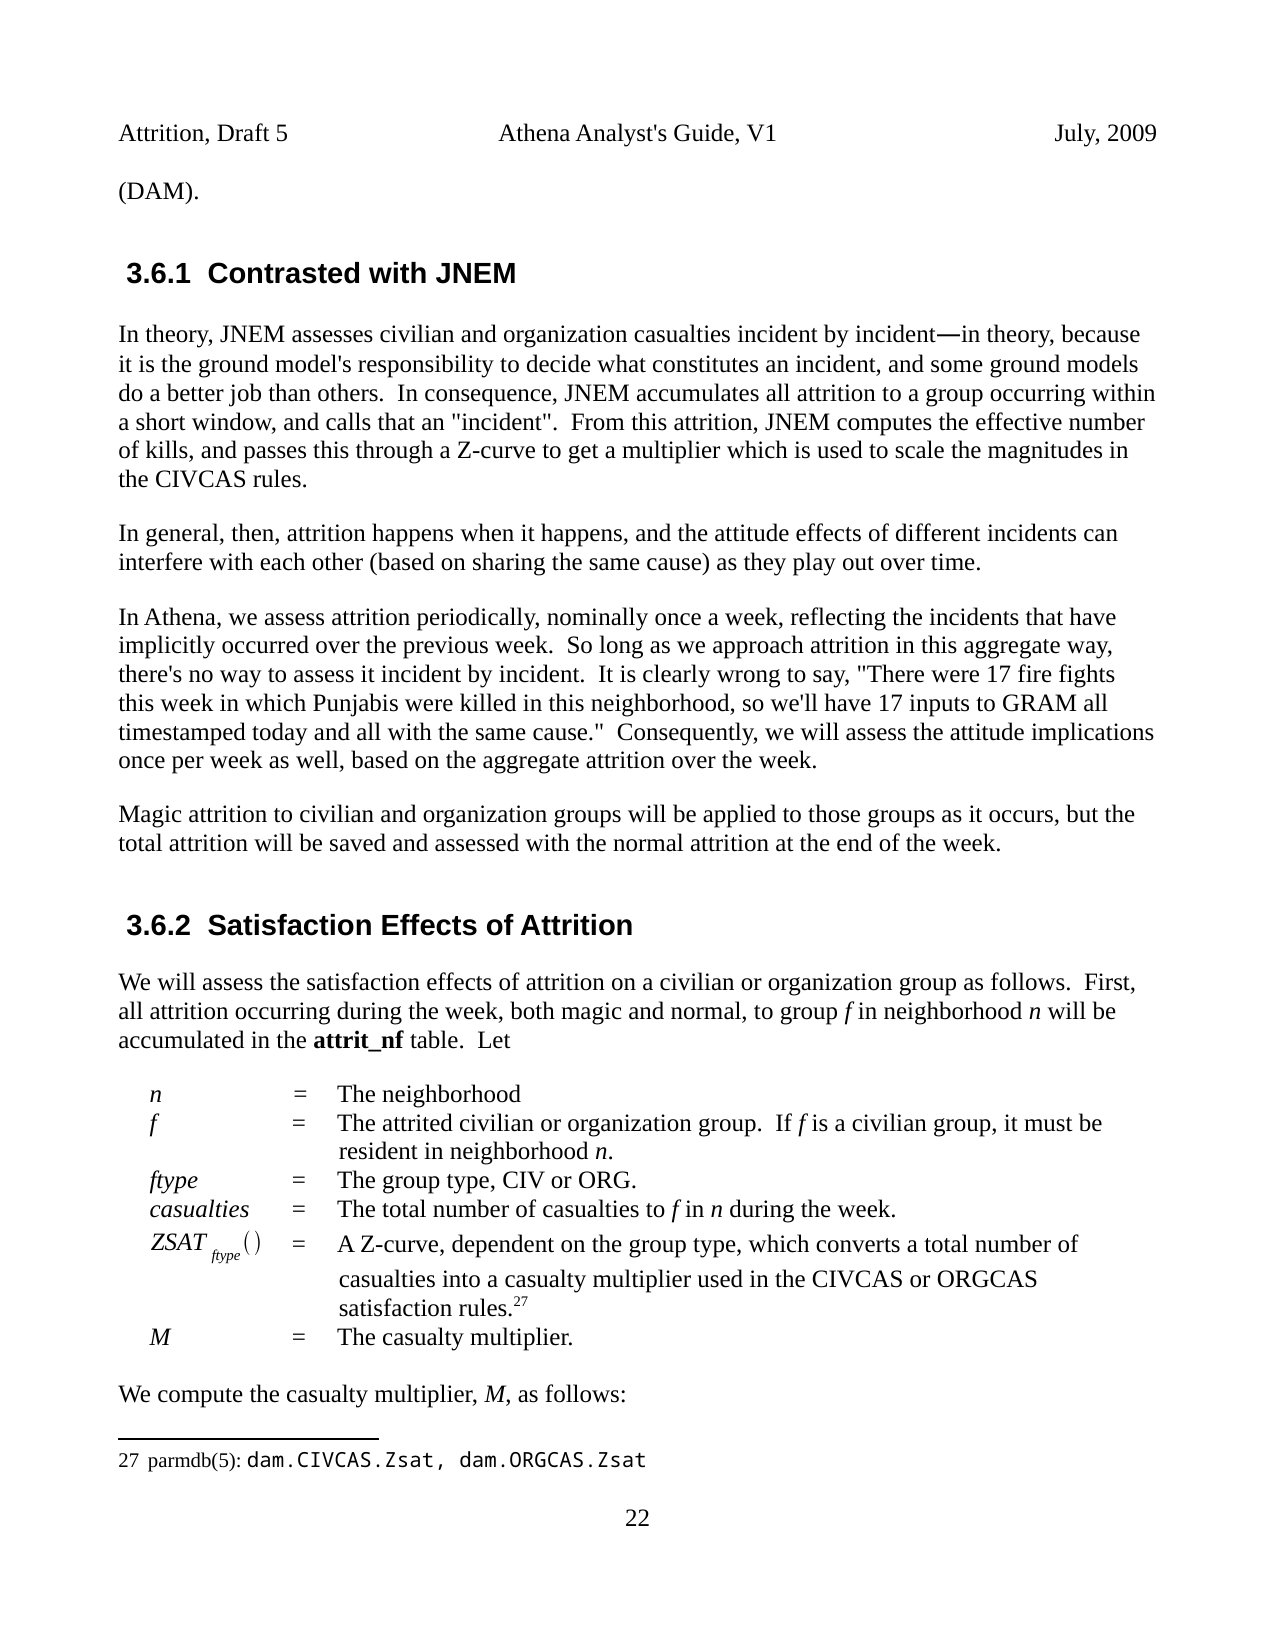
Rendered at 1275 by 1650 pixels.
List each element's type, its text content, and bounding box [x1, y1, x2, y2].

text n = The neighborhood [149, 1079, 1157, 1108]
text f = The attrited civilian or organization group. If f is a civilian group, it must be resident in neighborhood n. [149, 1108, 1157, 1165]
text ftype = The group type, CIV or ORG. [149, 1165, 1157, 1194]
text In theory, JNEM assesses civilian and organization casualties incident by incident—in theory, because it is the ground model's responsibility to decide what constitutes an incident, and some ground models do a better job than others. In consequence, JNEM accumulates all attrition to a group occurring within a short window, and calls that an "incident". From this attrition, JNEM computes the effective number of kills, and passes this through a Z-curve to get a multiplier which is used to scale the magnitudes in the CIVCAS rules. [118, 315, 1157, 493]
text M = The casualty multiplier. [149, 1322, 1157, 1351]
text parmdb(5): dam.CIVCAS.Zsat, dam.ORGCAS.Zsat [118, 1445, 1157, 1474]
subtitle Satisfaction Effects of Attrition [118, 908, 1157, 942]
text (DAM). [118, 176, 1157, 205]
text Magic attrition to civilian and organization groups will be applied to those groups as it occurs, but the total attrition will be saved and assessed with the normal attrition at the end of the week. [118, 799, 1157, 857]
text In general, then, attrition happens when it happens, and the attitude effects of different incidents can interfere with each other (based on sharing the same cause) as they play out over time. [118, 518, 1157, 576]
subtitle Contrasted with JNEM [118, 256, 1157, 290]
text We will assess the satisfaction effects of attrition on a civilian or organization group as follows. First, all attrition occurring during the week, both magic and normal, to group f in neighborhood n will be accumulated in the attrit_nf table. Let [118, 967, 1157, 1053]
text In Athena, we assess attrition periodically, nominally once a week, reflecting the incidents that have implicitly occurred over the previous week. So long as we approach attrition in this aggregate way, there's no way to assess it incident by incident. It is clearly wrong to say, "There were 17 fire fights this week in which Punjabis were killed in this neighborhood, so we'll have 17 inputs to GRAM all timestamped today and all with the same cause." Consequently, we will assess the attitude implications once per week as well, based on the aggregate attrition over the week. [118, 602, 1157, 774]
text We compute the casualty multiplier, M, as follows: [118, 1379, 1157, 1408]
text casualties = The total number of casualties to f in n during the week. [149, 1194, 1157, 1223]
text = A Z-curve, dependent on the group type, which converts a total number of casualties into a casualty multiplier used in the CIVCAS or ORGCAS satisfaction rules. [149, 1223, 1157, 1322]
